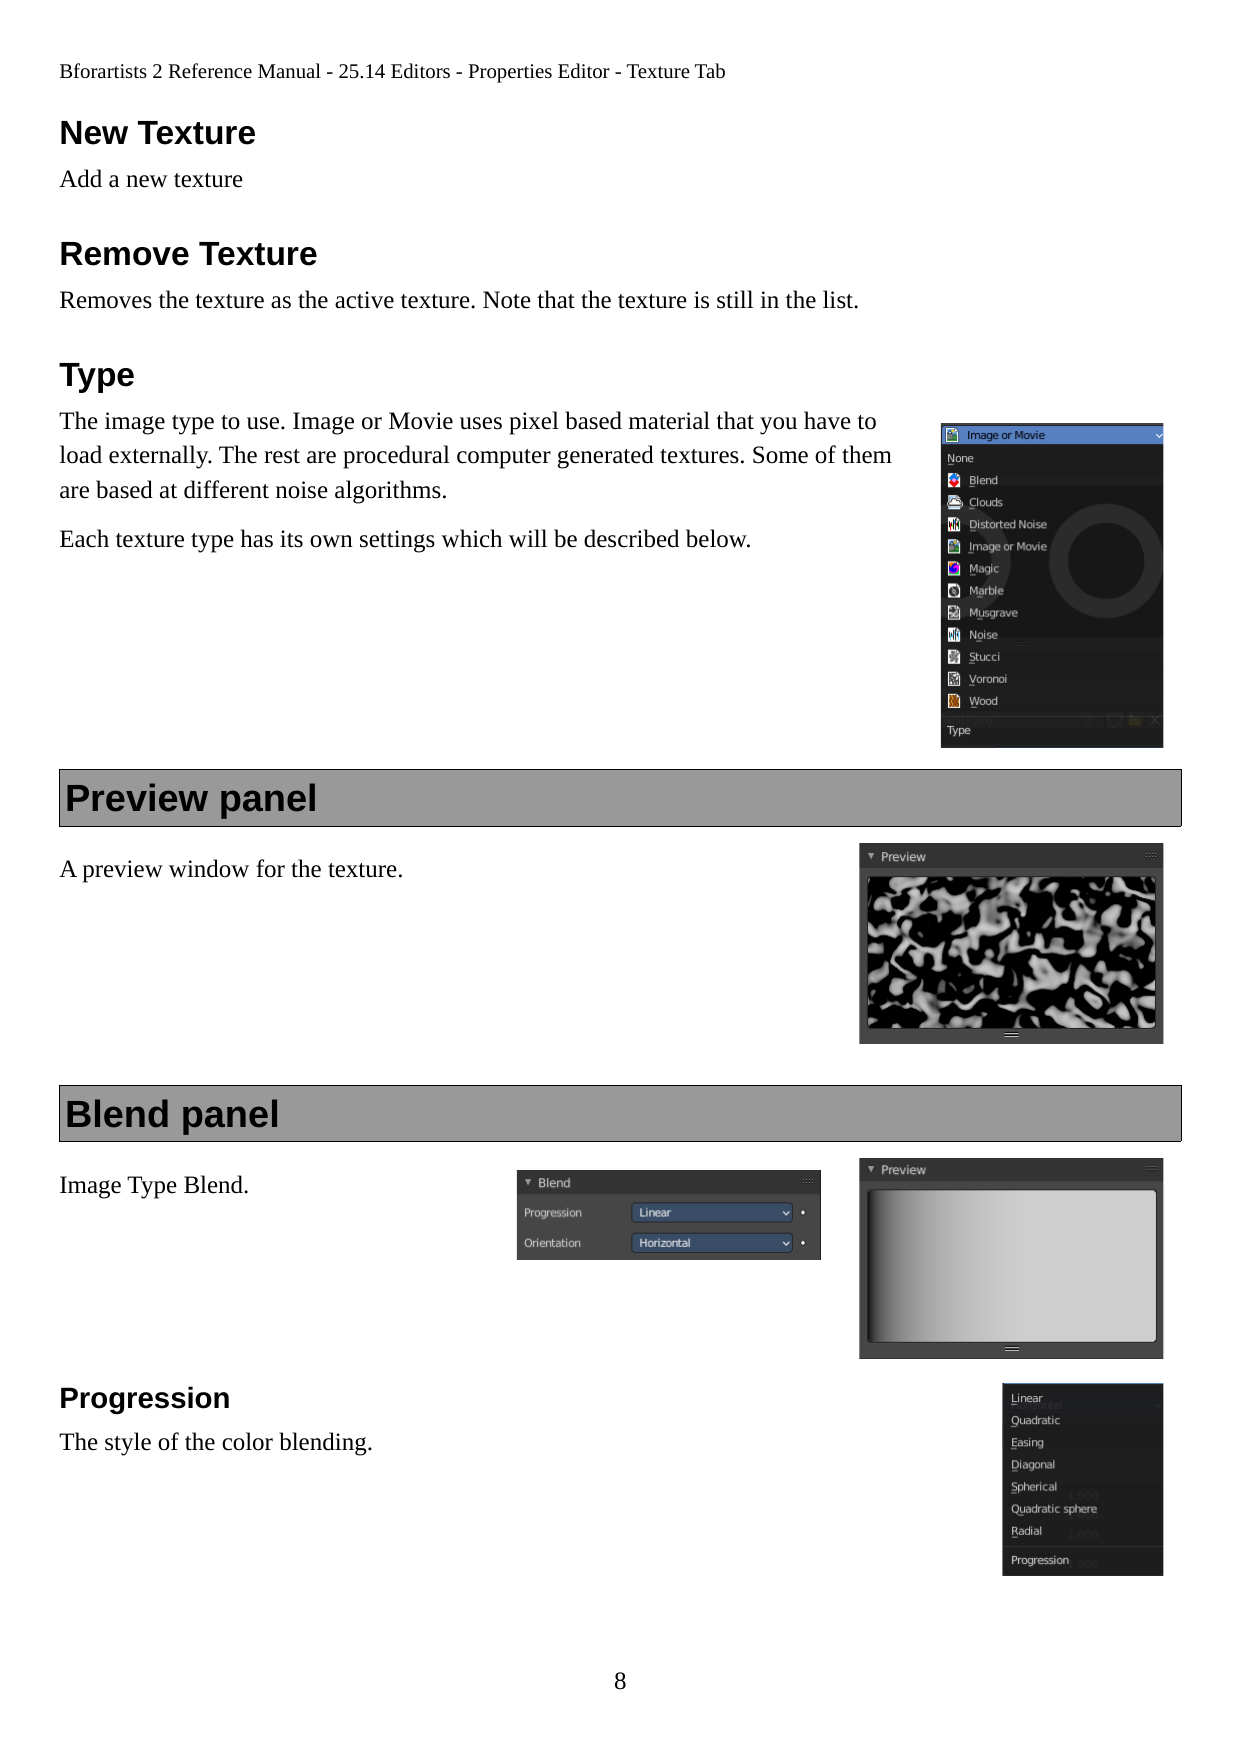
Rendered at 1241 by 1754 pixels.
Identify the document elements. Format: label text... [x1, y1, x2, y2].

table_header Blend panel [60, 1086, 1181, 1141]
text A preview window for the texture. [59, 854, 859, 883]
text The style of the color blending. [59, 1427, 1002, 1456]
text [821, 1170, 859, 1198]
subtitle Remove Texture [59, 234, 1181, 272]
picture [940, 423, 1164, 748]
picture [1002, 1383, 1164, 1576]
subtitle Type [59, 355, 1181, 393]
table_header Preview panel [60, 770, 1181, 826]
text Removes the texture as the active texture. Note that the texture is still in the list. [59, 285, 1181, 313]
text The image type to use. Image or Movie uses pixel based material that you have to load externally. The rest are procedural computer generated textures. Some of them are based at different noise algorithms. [59, 406, 1181, 503]
picture [516, 1170, 821, 1260]
text [1164, 1170, 1181, 1198]
text Add a new texture [59, 164, 1181, 192]
subtitle New Texture [59, 113, 1181, 151]
subtitle Progression [59, 1381, 1181, 1414]
picture [859, 843, 1164, 1044]
text Each texture type has its own settings which will be described below. [59, 524, 940, 553]
picture [859, 1158, 1164, 1359]
text Image Type Blend. [59, 1170, 516, 1198]
